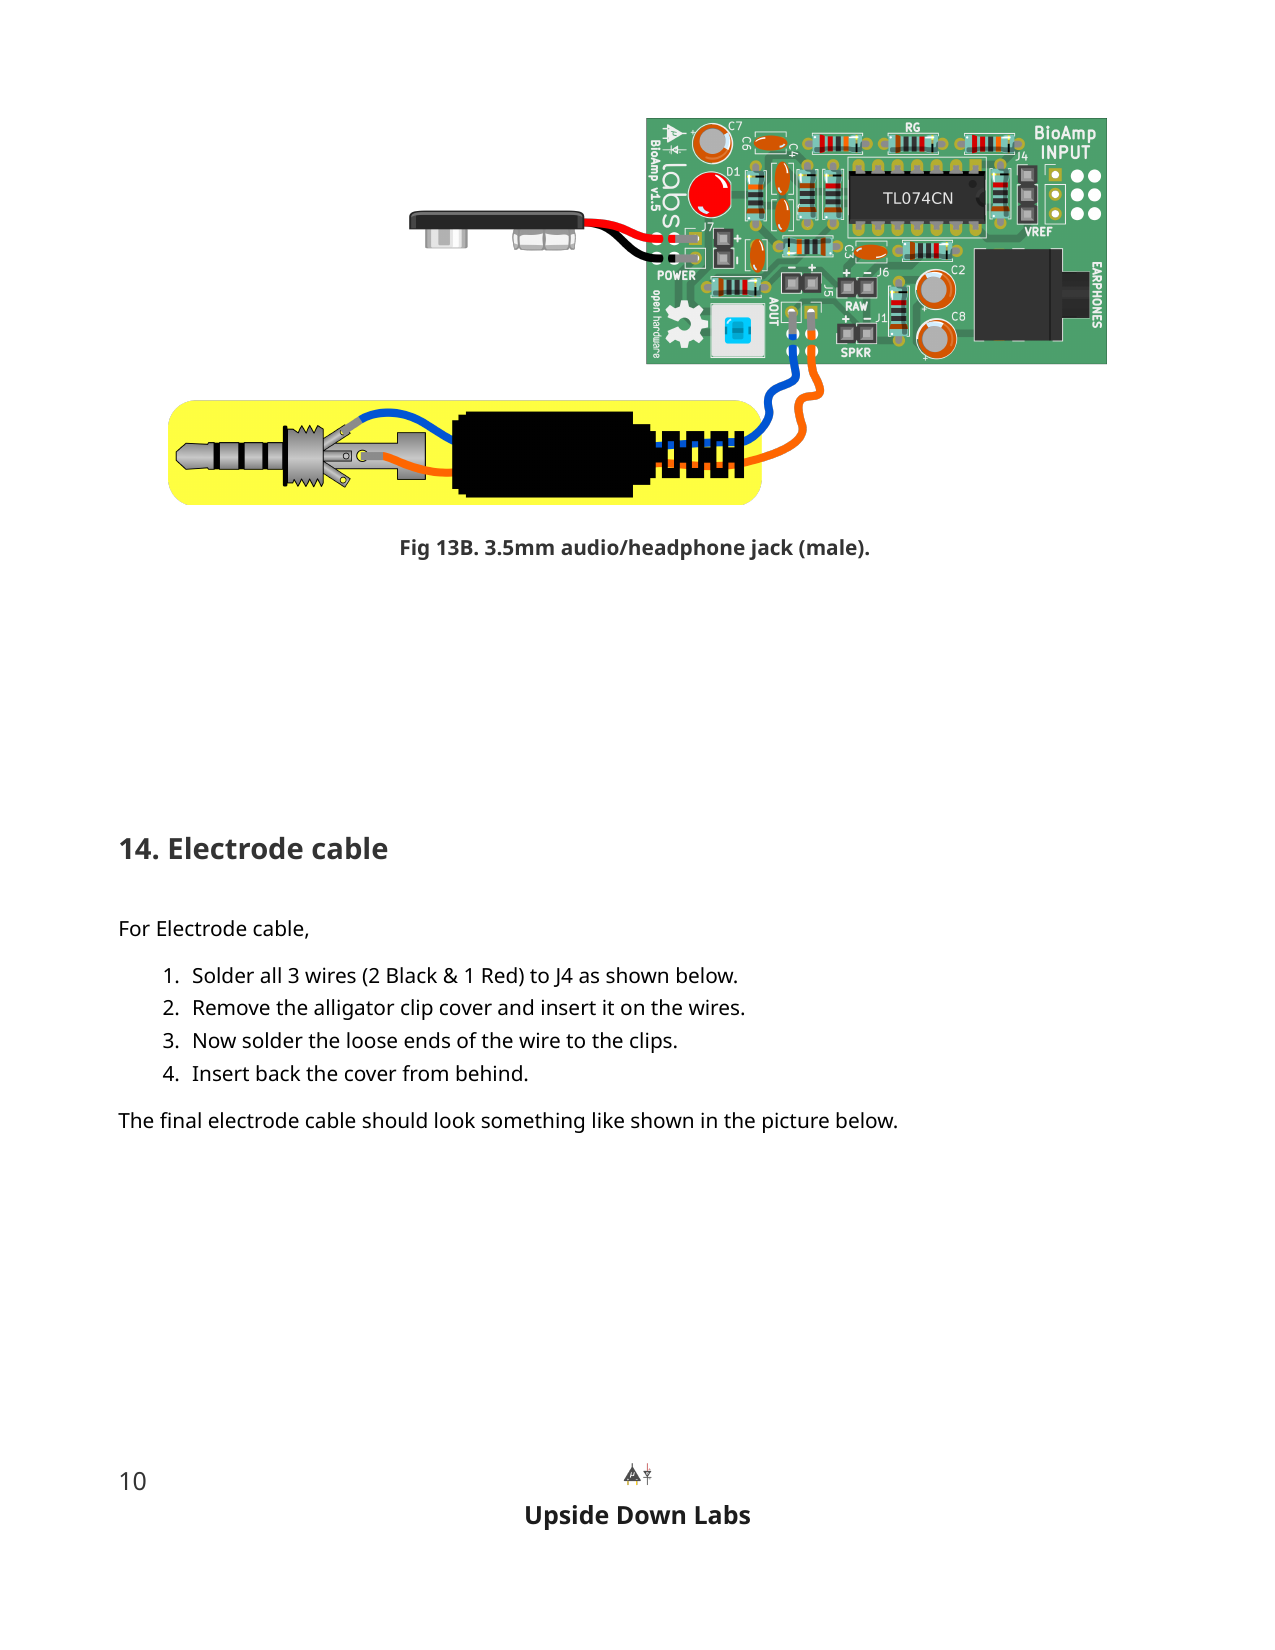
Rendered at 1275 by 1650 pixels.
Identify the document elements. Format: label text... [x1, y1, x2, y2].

picture [168, 118, 1107, 505]
picture [620, 1457, 655, 1491]
text For Electrode cable, [118, 914, 1157, 942]
text The final electrode cable should look something like shown in the picture below. [118, 1106, 1157, 1134]
list Remove the alligator clip cover and insert it on the wires. [162, 993, 1157, 1022]
list Solder all 3 wires (2 Black & 1 Red) to J4 as shown below. [162, 961, 1157, 989]
text 14. Electrode cable [118, 828, 1157, 868]
list Now solder the loose ends of the wire to the clips. [162, 1026, 1157, 1054]
list Insert back the cover from behind. [162, 1059, 1157, 1087]
text Fig 13B. 3.5mm audio/headphone jack (male). [118, 533, 1157, 562]
